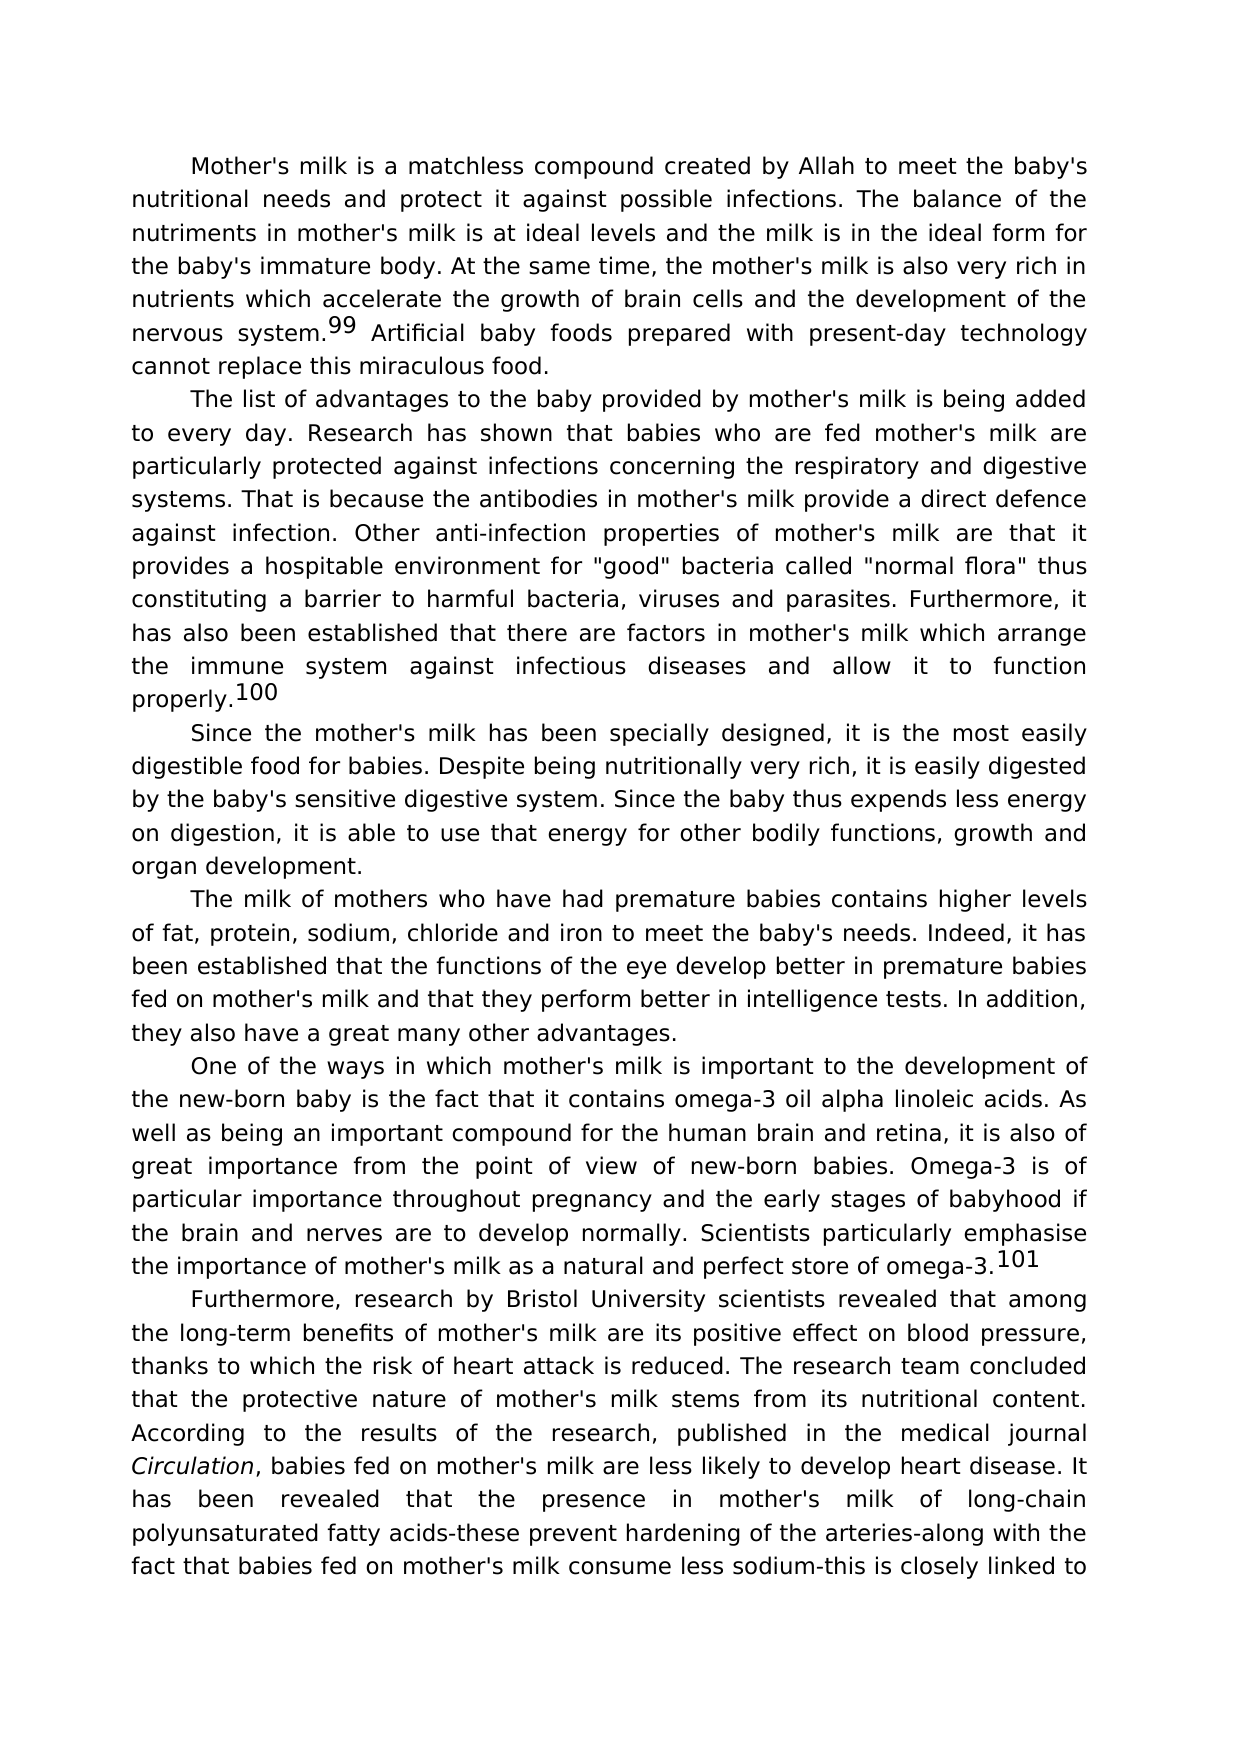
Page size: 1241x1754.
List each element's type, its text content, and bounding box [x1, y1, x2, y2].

text The milk of mothers who have had premature babies contains higher levels of fat, protein, sodium, chloride and iron to meet the baby's needs. Indeed, it has been established that the functions of the eye develop better in premature babies fed on mother's milk and that they perform better in intelligence tests. In addition, they also have a great many other advantages. [131, 881, 1088, 1048]
text One of the ways in which mother's milk is important to the development of the new-born baby is the fact that it contains omega-3 oil alpha linoleic acids. As well as being an important compound for the human brain and retina, it is also of great importance from the point of view of new-born babies. Omega-3 is of particular importance throughout pregnancy and the early stages of babyhood if the brain and nerves are to develop normally. Scientists particularly emphasise the importance of mother's milk as a natural and perfect store of omega-3.101 [131, 1048, 1088, 1281]
text Furthermore, research by Bristol University scientists revealed that among the long-term benefits of mother's milk are its positive effect on blood pressure, thanks to which the risk of heart attack is reduced. The research team concluded that the protective nature of mother's milk stems from its nutritional content. According to the results of the research, published in the medical journal Circulation, babies fed on mother's milk are less likely to develop heart disease. It has been revealed that the presence in mother's milk of long-chain polyunsaturated fatty acids-these prevent hardening of the arteries-along with the fact that babies fed on mother's milk consume less sodium-this is closely linked to [131, 1281, 1088, 1581]
text The list of advantages to the baby provided by mother's milk is being added to every day. Research has shown that babies who are fed mother's milk are particularly protected against infections concerning the respiratory and digestive systems. That is because the antibodies in mother's milk provide a direct defence against infection. Other anti-infection properties of mother's milk are that it provides a hospitable environment for "good" bacteria called "normal flora" thus constituting a barrier to harmful bacteria, viruses and parasites. Furthermore, it has also been established that there are factors in mother's milk which arrange the immune system against infectious diseases and allow it to function properly.100 [131, 381, 1088, 714]
text Mother's milk is a matchless compound created by Allah to meet the baby's nutritional needs and protect it against possible infections. The balance of the nutriments in mother's milk is at ideal levels and the milk is in the ideal form for the baby's immature body. At the same time, the mother's milk is also very rich in nutrients which accelerate the growth of brain cells and the development of the nervous system.99 Artificial baby foods prepared with present-day technology cannot replace this miraculous food. [131, 148, 1088, 381]
text Since the mother's milk has been specially designed, it is the most easily digestible food for babies. Despite being nutritionally very rich, it is easily digested by the baby's sensitive digestive system. Since the baby thus expends less energy on digestion, it is able to use that energy for other bodily functions, growth and organ development. [131, 714, 1088, 881]
